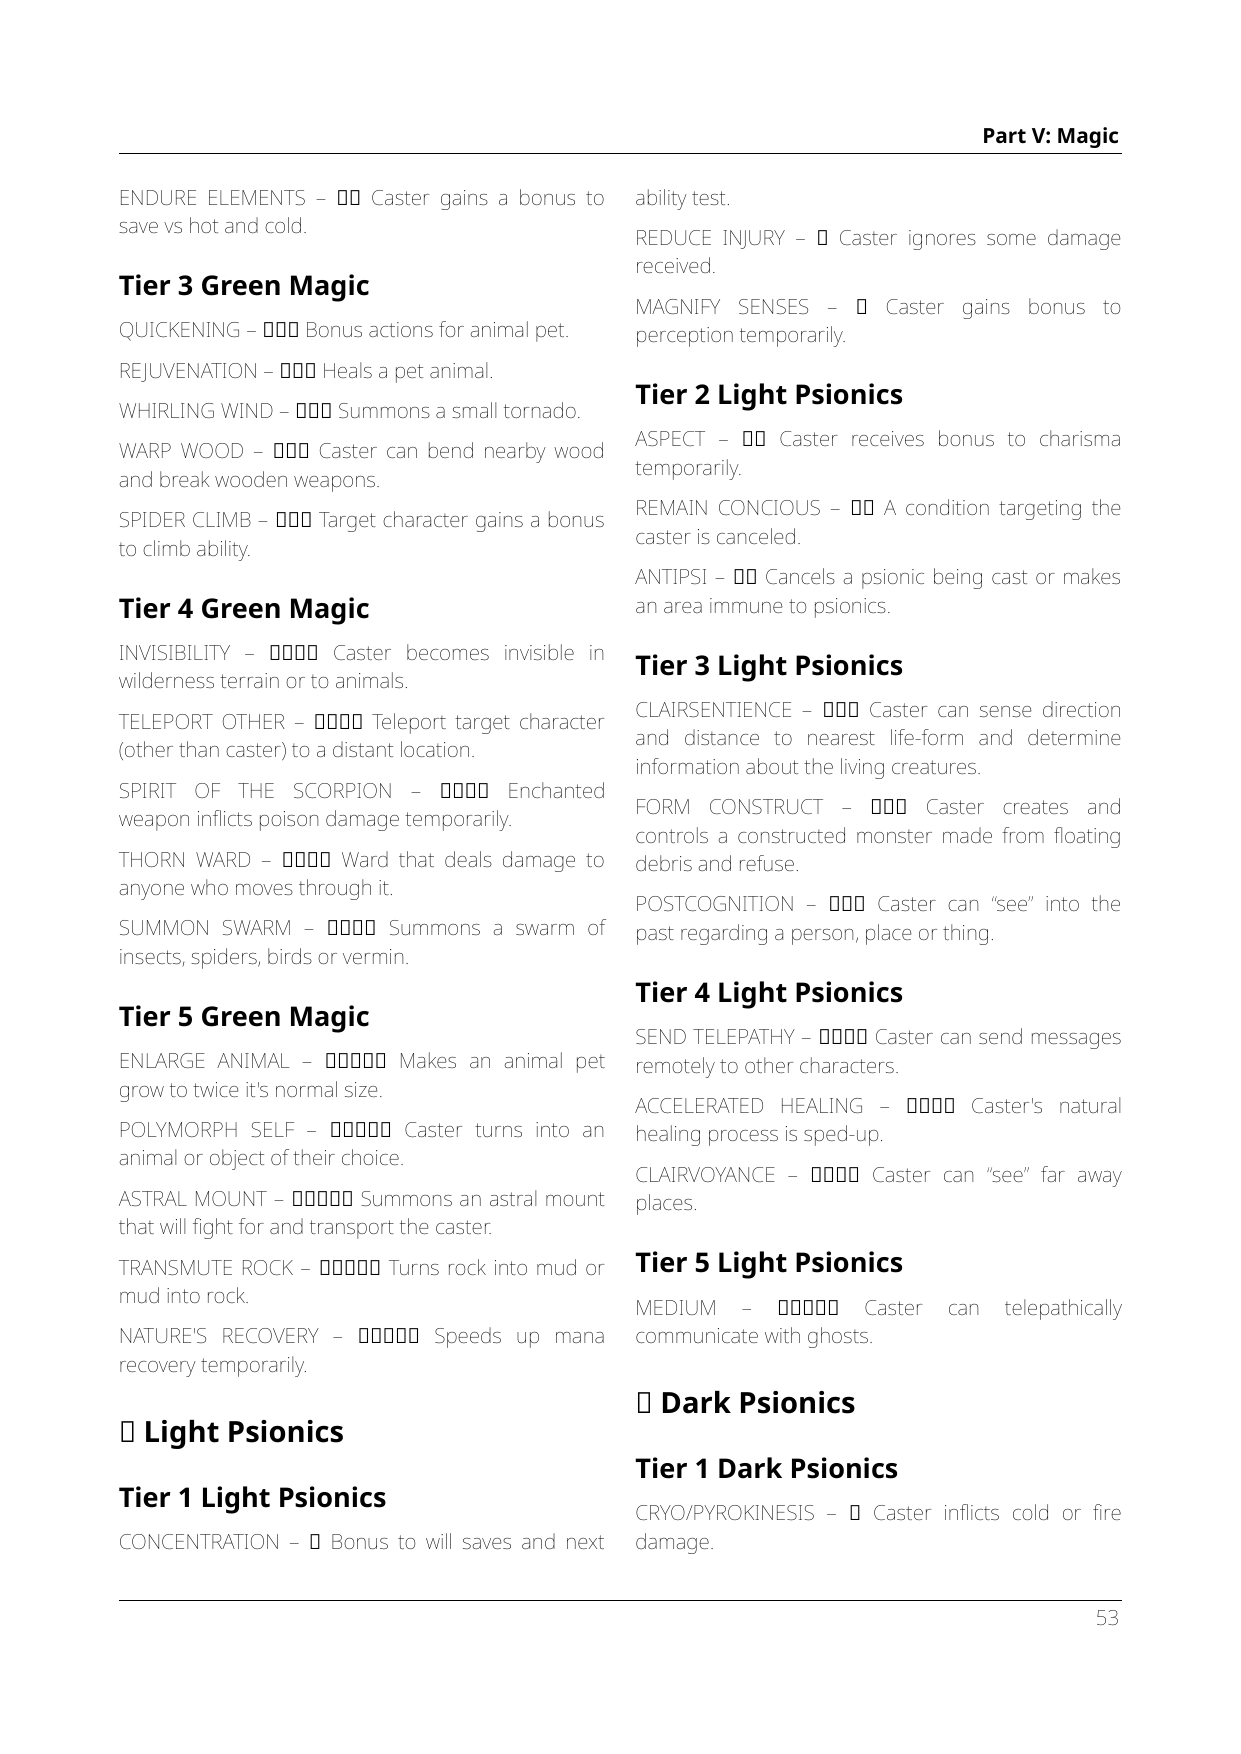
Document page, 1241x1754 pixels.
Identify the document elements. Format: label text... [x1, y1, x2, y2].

text ENDURE ELEMENTS –  Caster gains a bonus to save vs hot and cold. [118, 183, 605, 239]
text POLYMORPH SELF –  Caster turns into an animal or object of their choice. [118, 1115, 605, 1172]
text THORN WARD –  Ward that deals damage to anyone who moves through it. [118, 845, 605, 902]
text ANTIPSI –  Cancels a psionic being cast or makes an area immune to psionics. [635, 562, 1122, 619]
text ASPECT –  Caster receives bonus to charisma temporarily. [635, 424, 1122, 481]
subtitle  Light Psionics [118, 1411, 605, 1451]
text Tier 3 Green Magic [118, 266, 605, 303]
text FORM CONSTRUCT –  Caster creates and controls a constructed monster made from floating debris and refuse. [635, 792, 1122, 878]
text REJUVENATION –  Heals a pet animal. [118, 356, 605, 384]
text Tier 5 Light Psionics [635, 1244, 1122, 1281]
text CRYO/PYROKINESIS –  Caster inflicts cold or fire damage. [635, 1498, 1122, 1555]
text INVISIBILITY –  Caster becomes invisible in wilderness terrain or to animals. [118, 638, 605, 695]
text Tier 3 Light Psionics [635, 646, 1122, 683]
text SPIDER CLIMB –  Target character gains a bonus to climb ability. [118, 505, 605, 562]
subtitle  Dark Psionics [635, 1382, 1122, 1422]
text SEND TELEPATHY –  Caster can send messages remotely to other characters. [635, 1022, 1122, 1079]
text CLAIRSENTIENCE –  Caster can sense direction and distance to nearest life-form and determine information about the living creatures. [635, 695, 1122, 780]
text Tier 1 Dark Psionics [635, 1449, 1122, 1486]
text WHIRLING WIND –  Summons a small tornado. [118, 396, 605, 424]
text Tier 4 Green Magic [118, 589, 605, 626]
text SUMMON SWARM –  Summons a swarm of insects, spiders, birds or vermin. [118, 913, 605, 970]
text WARP WOOD –  Caster can bend nearby wood and break wooden weapons. [118, 437, 605, 493]
text ACCELERATED HEALING –  Caster's natural healing process is sped-up. [635, 1091, 1122, 1148]
text QUICKENING –  Bonus actions for animal pet. [118, 315, 605, 344]
text SPIRIT OF THE SCORPION –  Enchanted weapon inflicts poison damage temporarily. [118, 776, 605, 833]
text TELEPORT OTHER –  Teleport target character (other than caster) to a distant location. [118, 707, 605, 764]
text REMAIN CONCIOUS –  A condition targeting the caster is canceled. [635, 493, 1122, 550]
text REDUCE INJURY –  Caster ignores some damage received. [635, 223, 1122, 280]
text CONCENTRATION –  Bonus to will saves and next [118, 1527, 605, 1556]
text CLAIRVOYANCE –  Caster can “see” far away places. [635, 1160, 1122, 1217]
text MAGNIFY SENSES –  Caster gains bonus to perception temporarily. [635, 292, 1122, 349]
text Tier 4 Light Psionics [635, 973, 1122, 1010]
text ability test. [635, 183, 1122, 211]
text Tier 5 Green Magic [118, 997, 605, 1034]
text MEDIUM –  Caster can telepathically communicate with ghosts. [635, 1293, 1122, 1349]
text ASTRAL MOUNT –  Summons an astral mount that will fight for and transport the caster. [118, 1184, 605, 1241]
text POSTCOGNITION –  Caster can “see” into the past regarding a person, place or thing. [635, 889, 1122, 946]
text TRANSMUTE ROCK –  Turns rock into mud or mud into rock. [118, 1253, 605, 1310]
text ENLARGE ANIMAL –  Makes an animal pet grow to twice it's normal size. [118, 1046, 605, 1103]
text Tier 2 Light Psionics [635, 376, 1122, 413]
text NATURE'S RECOVERY –  Speeds up mana recovery temporarily. [118, 1322, 605, 1378]
text Tier 1 Light Psionics [118, 1478, 605, 1515]
